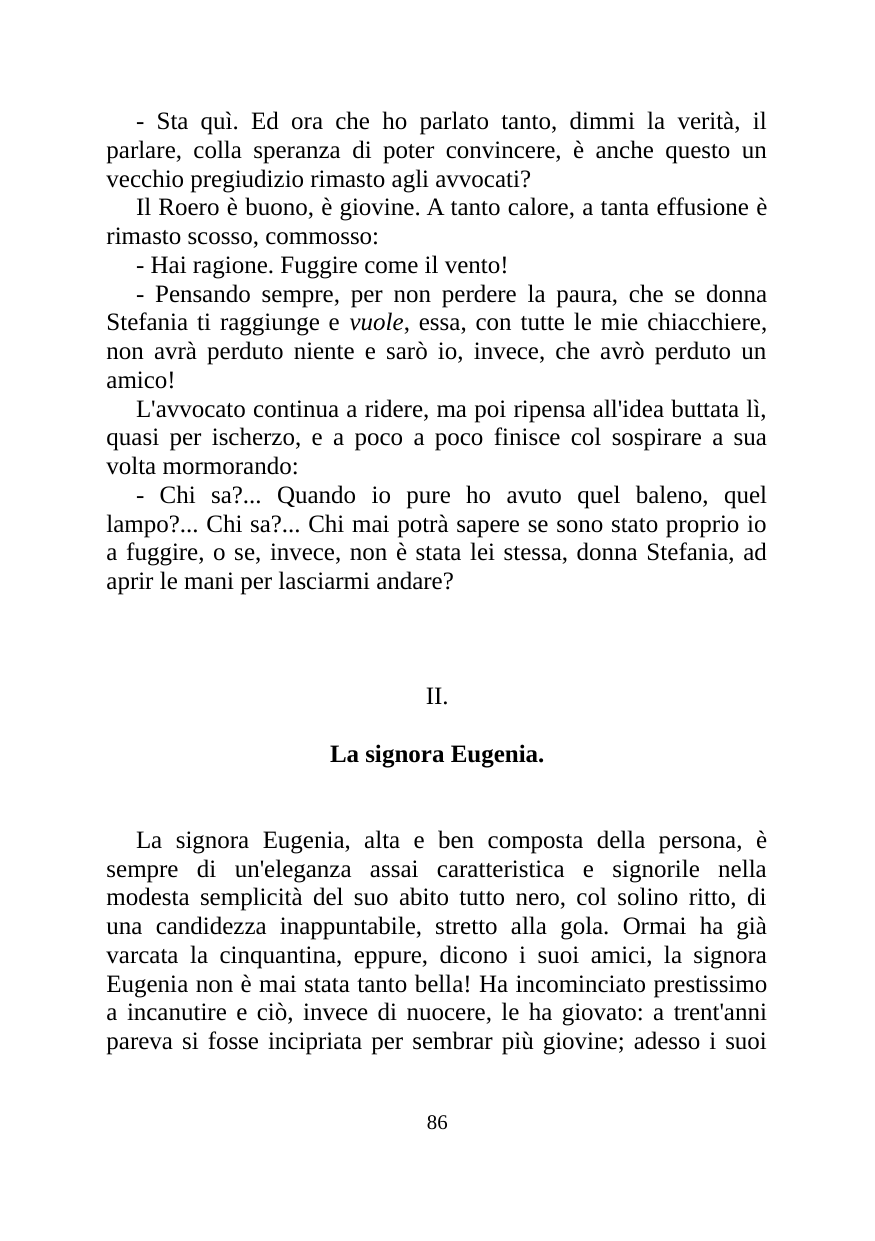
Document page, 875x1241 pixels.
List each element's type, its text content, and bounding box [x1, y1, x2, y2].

text II. [106, 681, 768, 710]
text - Hai ragione. Fuggire come il vento! [106, 250, 768, 279]
text - Sta quì. Ed ora che ho parlato tanto, dimmi la verità, il parlare, colla speranza di poter convincere, è anche questo un vecchio pregiudizio rimasto agli avvocati? [106, 106, 768, 192]
text La signora Eugenia, alta e ben composta della persona, è sempre di un'eleganza assai caratteristica e signorile nella modesta semplicità del suo abito tutto nero, col solino ritto, di una candidezza inappuntabile, stretto alla gola. Ormai ha già varcata la cinquantina, eppure, dicono i suoi amici, la signora Eugenia non è mai stata tanto bella! Ha incominciato prestissimo a incanutire e ciò, invece di nuocere, le ha giovato: a trent'anni pareva si fosse incipriata per sembrar più giovine; adesso i suoi [106, 825, 768, 1055]
text La signora Eugenia. [106, 739, 768, 767]
text Il Roero è buono, è giovine. A tanto calore, a tanta effusione è rimasto scosso, commosso: [106, 192, 768, 250]
text - Pensando sempre, per non perdere la paura, che se donna Stefania ti raggiunge e vuole, essa, con tutte le mie chiacchiere, non avrà perduto niente e sarò io, invece, che avrò perduto un amico! [106, 279, 768, 394]
text L'avvocato continua a ridere, ma poi ripensa all'idea buttata lì, quasi per ischerzo, e a poco a poco finisce col sospirare a sua volta mormorando: [106, 394, 768, 480]
text - Chi sa?... Quando io pure ho avuto quel baleno, quel lampo?... Chi sa?... Chi mai potrà sapere se sono stato proprio io a fuggire, o se, invece, non è stata lei stessa, donna Stefania, ad aprir le mani per lasciarmi andare? [106, 480, 768, 595]
